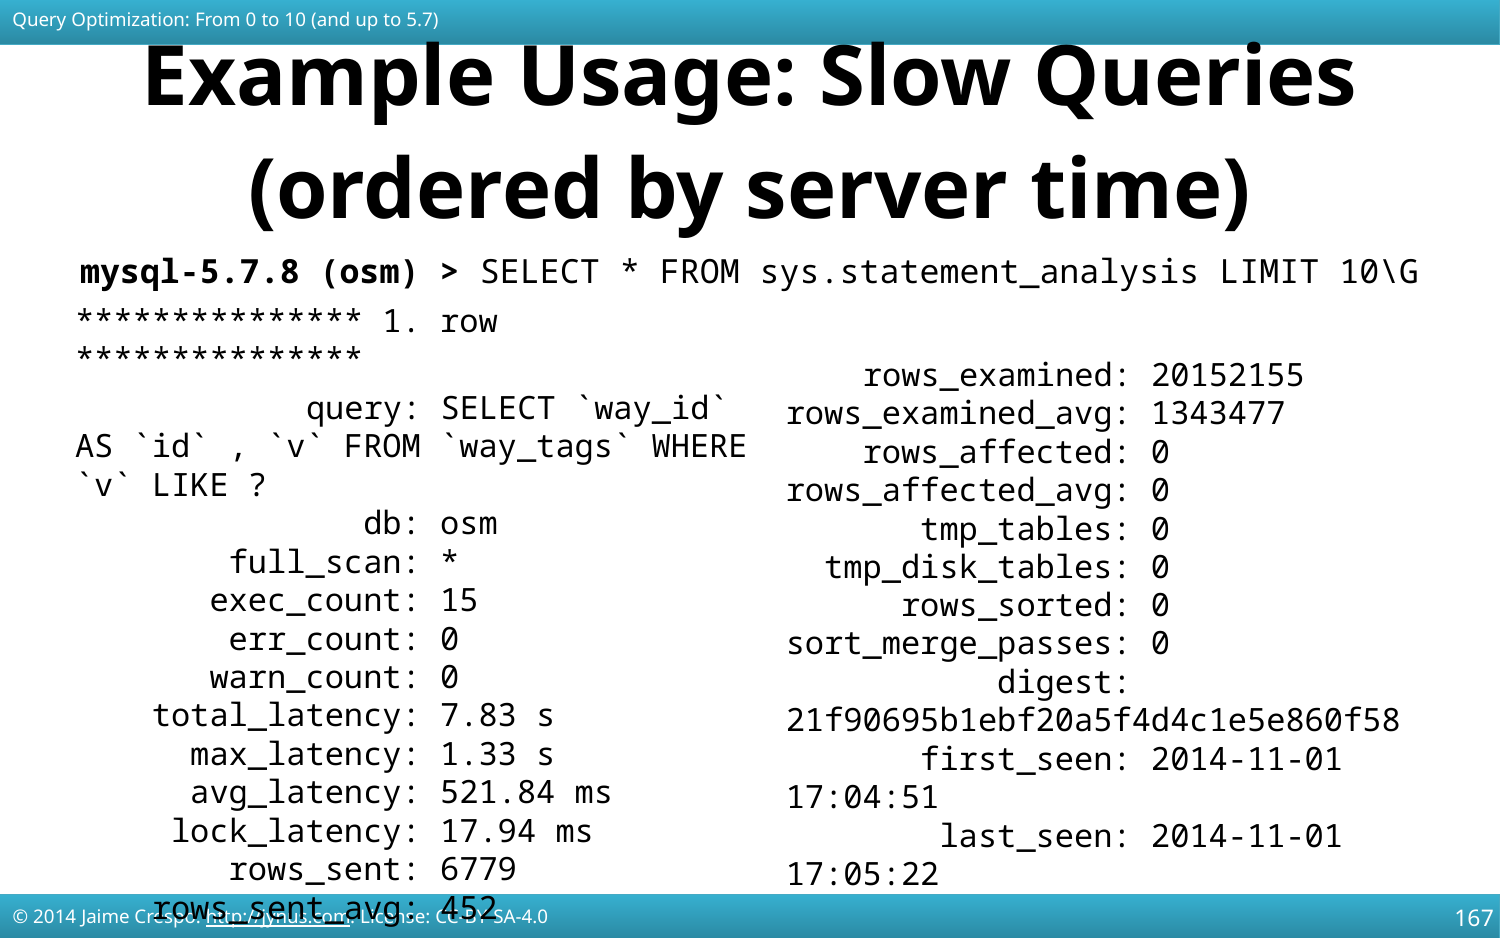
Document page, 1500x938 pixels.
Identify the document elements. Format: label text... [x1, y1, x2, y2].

title Example Usage: Slow Queries (ordered by server time) [75, 36, 1425, 224]
text_box rows_examined: 20152155 rows_examined_avg: 1343477 rows_affected: 0 rows_affected_avg: 0 tmp_tables: 0 tmp_disk_tables: 0 rows_sorted: 0 sort_merge_passes: 0 digest: 21f90695b1ebf20a5f4d4c1e5e860f58 first_seen: 2014-11-01 17:04:51 last_seen: 2014-11-01 17:05:22 [785, 354, 1461, 912]
text_box mysql-5.7.8 (osm) > SELECT * FROM sys.statement_analysis LIMIT 10\G [72, 242, 1428, 298]
list *************** 1. row *************** query: SELECT `way_id` AS `id` , `v` FROM `way_tags` WHERE `v` LIKE ? db: osm full_scan: * exec_count: 15 err_count: 0 warn_count: 0 total_latency: 7.83 s max_latency: 1.33 s avg_latency: 521.84 ms lock_latency: 17.94 ms rows_sent: 6779 rows_sent_avg: 452 [75, 300, 766, 861]
slide_number [1389, 896, 1490, 935]
